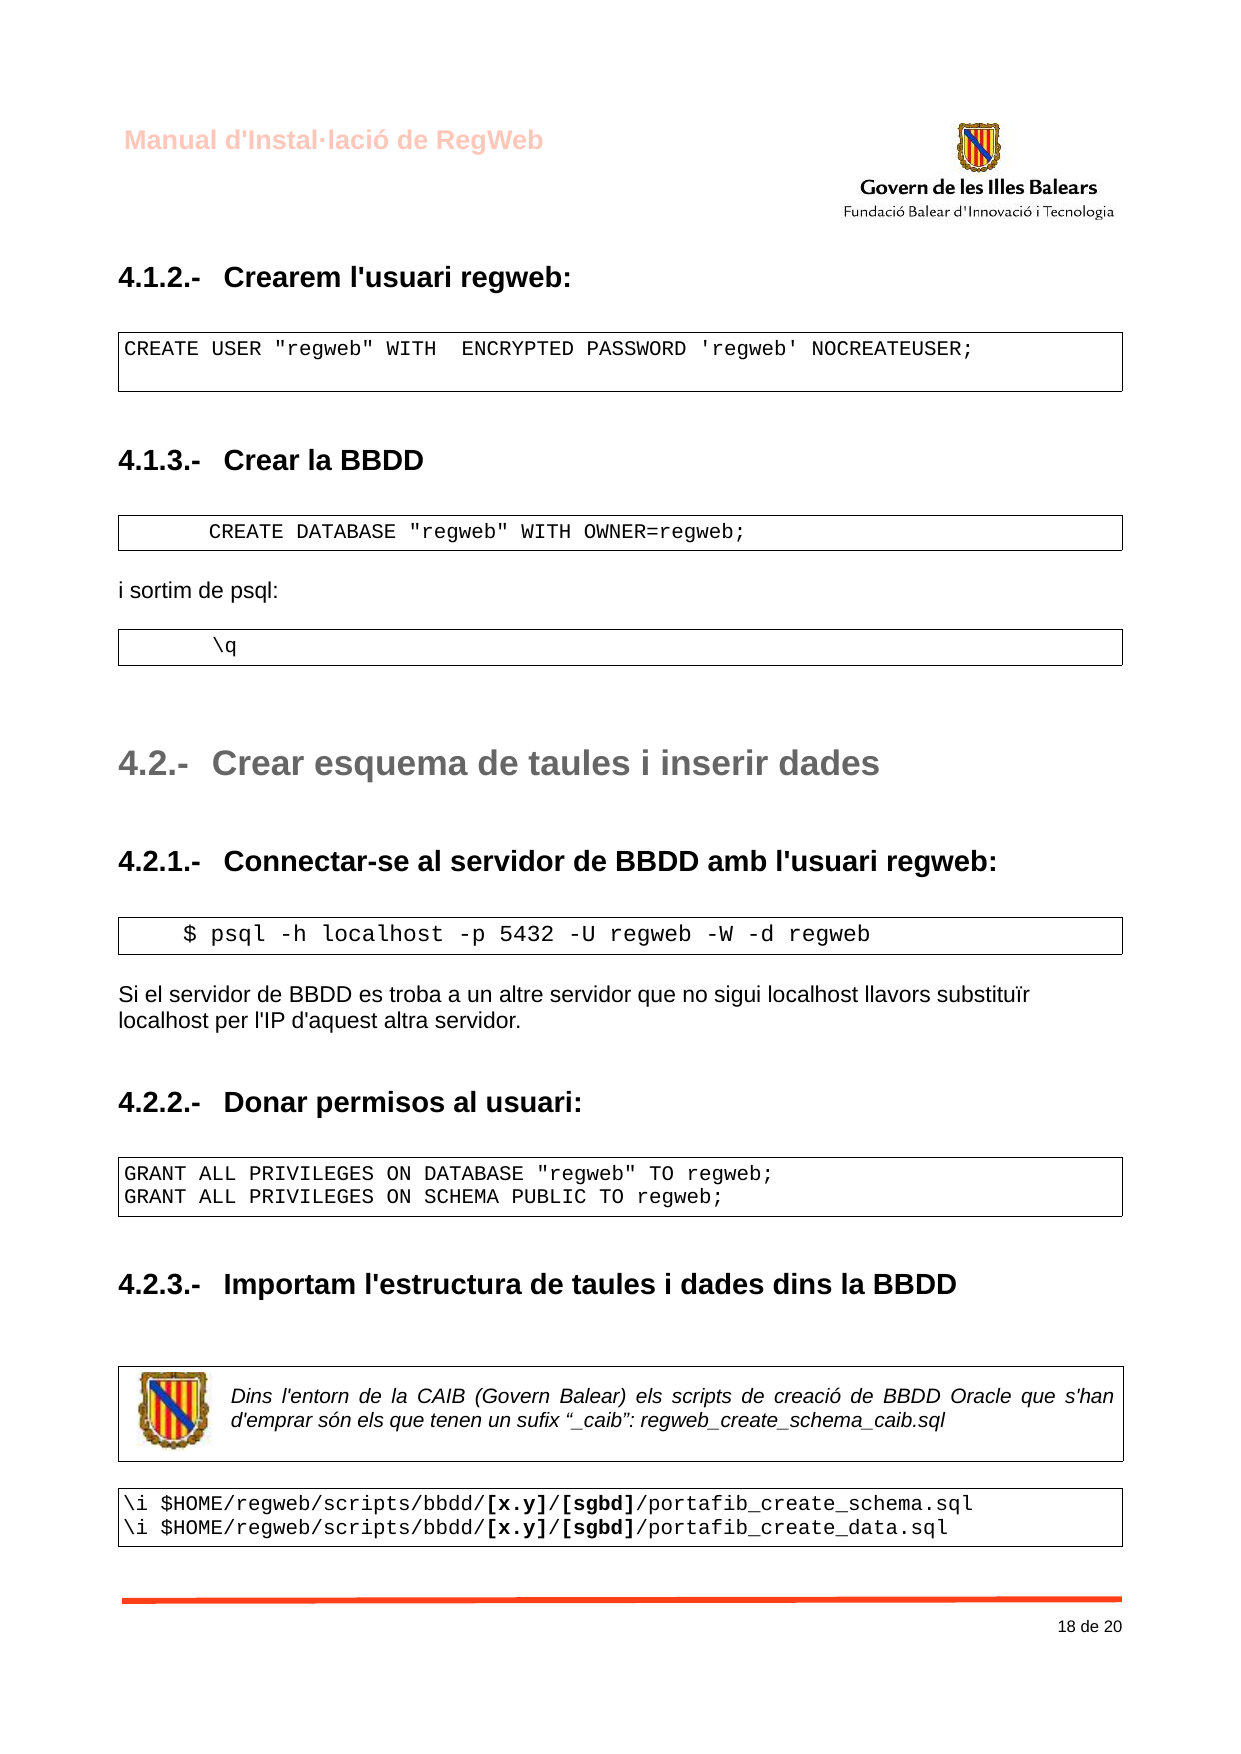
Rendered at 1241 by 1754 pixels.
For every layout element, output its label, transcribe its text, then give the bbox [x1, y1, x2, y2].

table_header [119, 1367, 225, 1461]
text Si el servidor de BBDD es troba a un altre servidor que no sigui localhost llavors substituïr localhost per l'IP d'aquest altra servidor. [118, 981, 1122, 1033]
table_header Dins l'entorn de la CAIB (Govern Balear) els scripts de creació de BBDD Oracle que s'han d'emprar són els que tenen un sufix “_caib”: regweb_create_schema_caib.sql [225, 1367, 1123, 1461]
subtitle Connectar-se al servidor de BBDD amb l'usuari regweb: [118, 844, 1122, 878]
table_header CREATE DATABASE "regweb" WITH OWNER=regweb; [119, 516, 1122, 550]
table_header \i $HOME/regweb/scripts/bbdd/[x.y]/[sgbd]/portafib_create_schema.sql \i $HOME/regweb/scripts/bbdd/[x.y]/[sgbd]/portafib_create_data.sql [119, 1489, 1122, 1546]
subtitle Crear la BBDD [118, 443, 1122, 476]
subtitle Donar permisos al usuari: [118, 1085, 1122, 1118]
subtitle Crearem l'usuari regweb: [118, 260, 1122, 293]
table_header $ psql -h localhost -p 5432 -U regweb -W -d regweb [119, 918, 1122, 954]
picture [840, 123, 1117, 220]
table_header \q [119, 630, 1122, 664]
table_header GRANT ALL PRIVILEGES ON DATABASE "regweb" TO regweb; GRANT ALL PRIVILEGES ON SCHEMA PUBLIC TO regweb; [119, 1158, 1122, 1216]
text i sortim de psql: [118, 577, 1122, 603]
subtitle Importam l'estructura de taules i dades dins la BBDD [118, 1267, 1122, 1301]
subtitle Crear esquema de taules i inserir dades [118, 742, 1122, 783]
table_header CREATE USER "regweb" WITH ENCRYPTED PASSWORD 'regweb' NOCREATEUSER; [119, 333, 1122, 391]
picture [134, 1372, 214, 1451]
